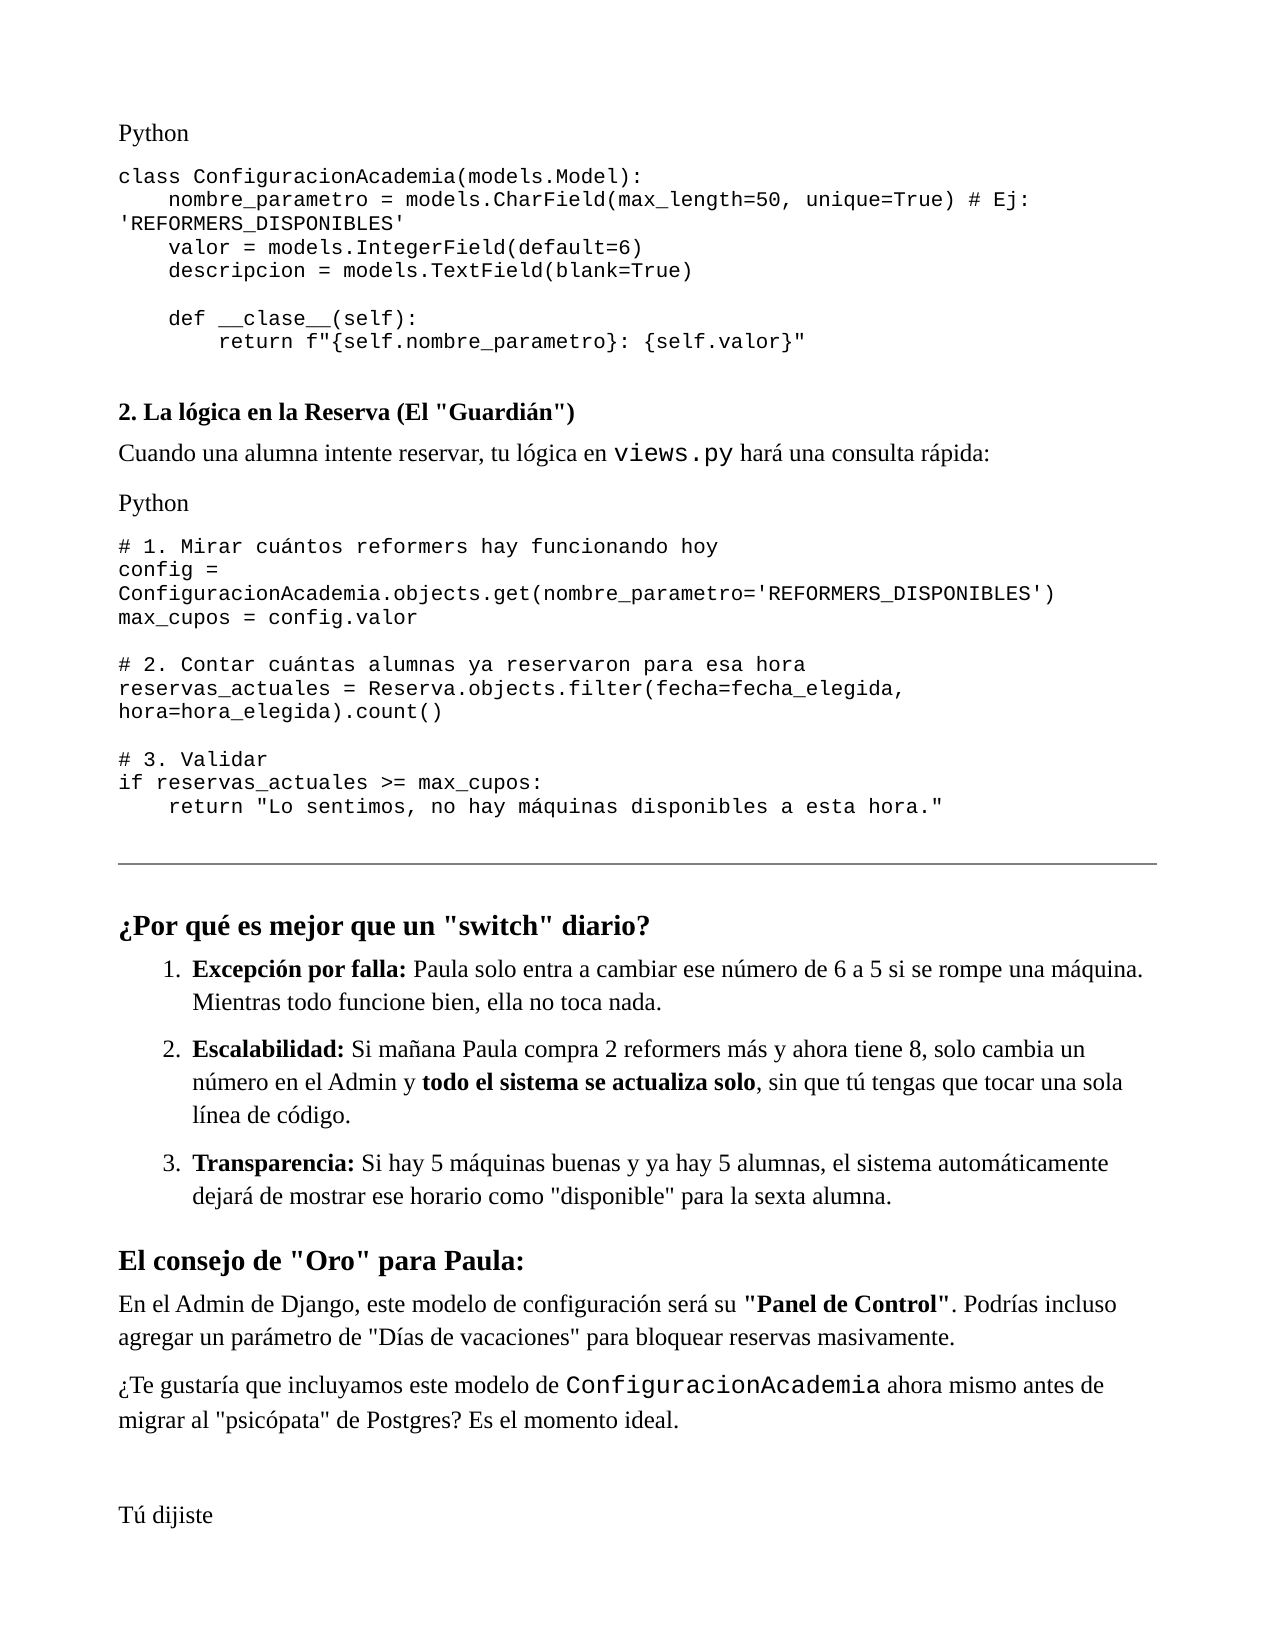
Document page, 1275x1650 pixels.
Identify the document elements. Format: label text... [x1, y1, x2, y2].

text config = ConfiguracionAcademia.objects.get(nombre_parametro='REFORMERS_DISPONIBLES') [118, 559, 1157, 607]
text nombre_parametro = models.CharField(max_length=50, unique=True) # Ej: 'REFORMERS_DISPONIBLES' [118, 189, 1157, 237]
text Tú dijiste [118, 1500, 1157, 1529]
text return f"{self.nombre_parametro}: {self.valor}" [118, 331, 1157, 355]
list Excepción por falla: Paula solo entra a cambiar ese número de 6 a 5 si se rompe una máquina. Mientras todo funcione bien, ella no toca nada. [162, 954, 1157, 1016]
subtitle El consejo de "Oro" para Paula: [118, 1243, 1157, 1277]
text # 2. Contar cuántas alumnas ya reservaron para esa hora [118, 654, 1157, 678]
subtitle 2. La lógica en la Reserva (El "Guardián") [118, 397, 1157, 426]
text max_cupos = config.valor [118, 607, 1157, 630]
text # 3. Validar [118, 748, 1157, 772]
text # 1. Mirar cuántos reformers hay funcionando hoy [118, 536, 1157, 559]
text descripcion = models.TextField(blank=True) [118, 260, 1157, 284]
text return "Lo sentimos, no hay máquinas disponibles a esta hora." [118, 796, 1157, 819]
text Python [118, 488, 1157, 517]
text valor = models.IntegerField(default=6) [118, 237, 1157, 260]
list Escalabilidad: Si mañana Paula compra 2 reformers más y ahora tiene 8, solo cambia un número en el Admin y todo el sistema se actualiza solo, sin que tú tengas que tocar una sola línea de código. [162, 1034, 1157, 1129]
list Transparencia: Si hay 5 máquinas buenas y ya hay 5 alumnas, el sistema automáticamente dejará de mostrar ese horario como "disponible" para la sexta alumna. [162, 1148, 1157, 1210]
text En el Admin de Django, este modelo de configuración será su "Panel de Control". Podrías incluso agregar un parámetro de "Días de vacaciones" para bloquear reservas masivamente. [118, 1289, 1157, 1351]
subtitle ¿Por qué es mejor que un "switch" diario? [118, 908, 1157, 941]
text def __clase__(self): [118, 308, 1157, 331]
text Python [118, 118, 1157, 147]
text class ConfiguracionAcademia(models.Model): [118, 166, 1157, 189]
text Cuando una alumna intente reservar, tu lógica en views.py hará una consulta rápida: [118, 438, 1157, 469]
text ¿Te gustaría que incluyamos este modelo de ConfiguracionAcademia ahora mismo antes de migrar al "psicópata" de Postgres? Es el momento ideal. [118, 1370, 1157, 1434]
text if reservas_actuales >= max_cupos: [118, 772, 1157, 796]
text reservas_actuales = Reserva.objects.filter(fecha=fecha_elegida, hora=hora_elegida).count() [118, 678, 1157, 725]
